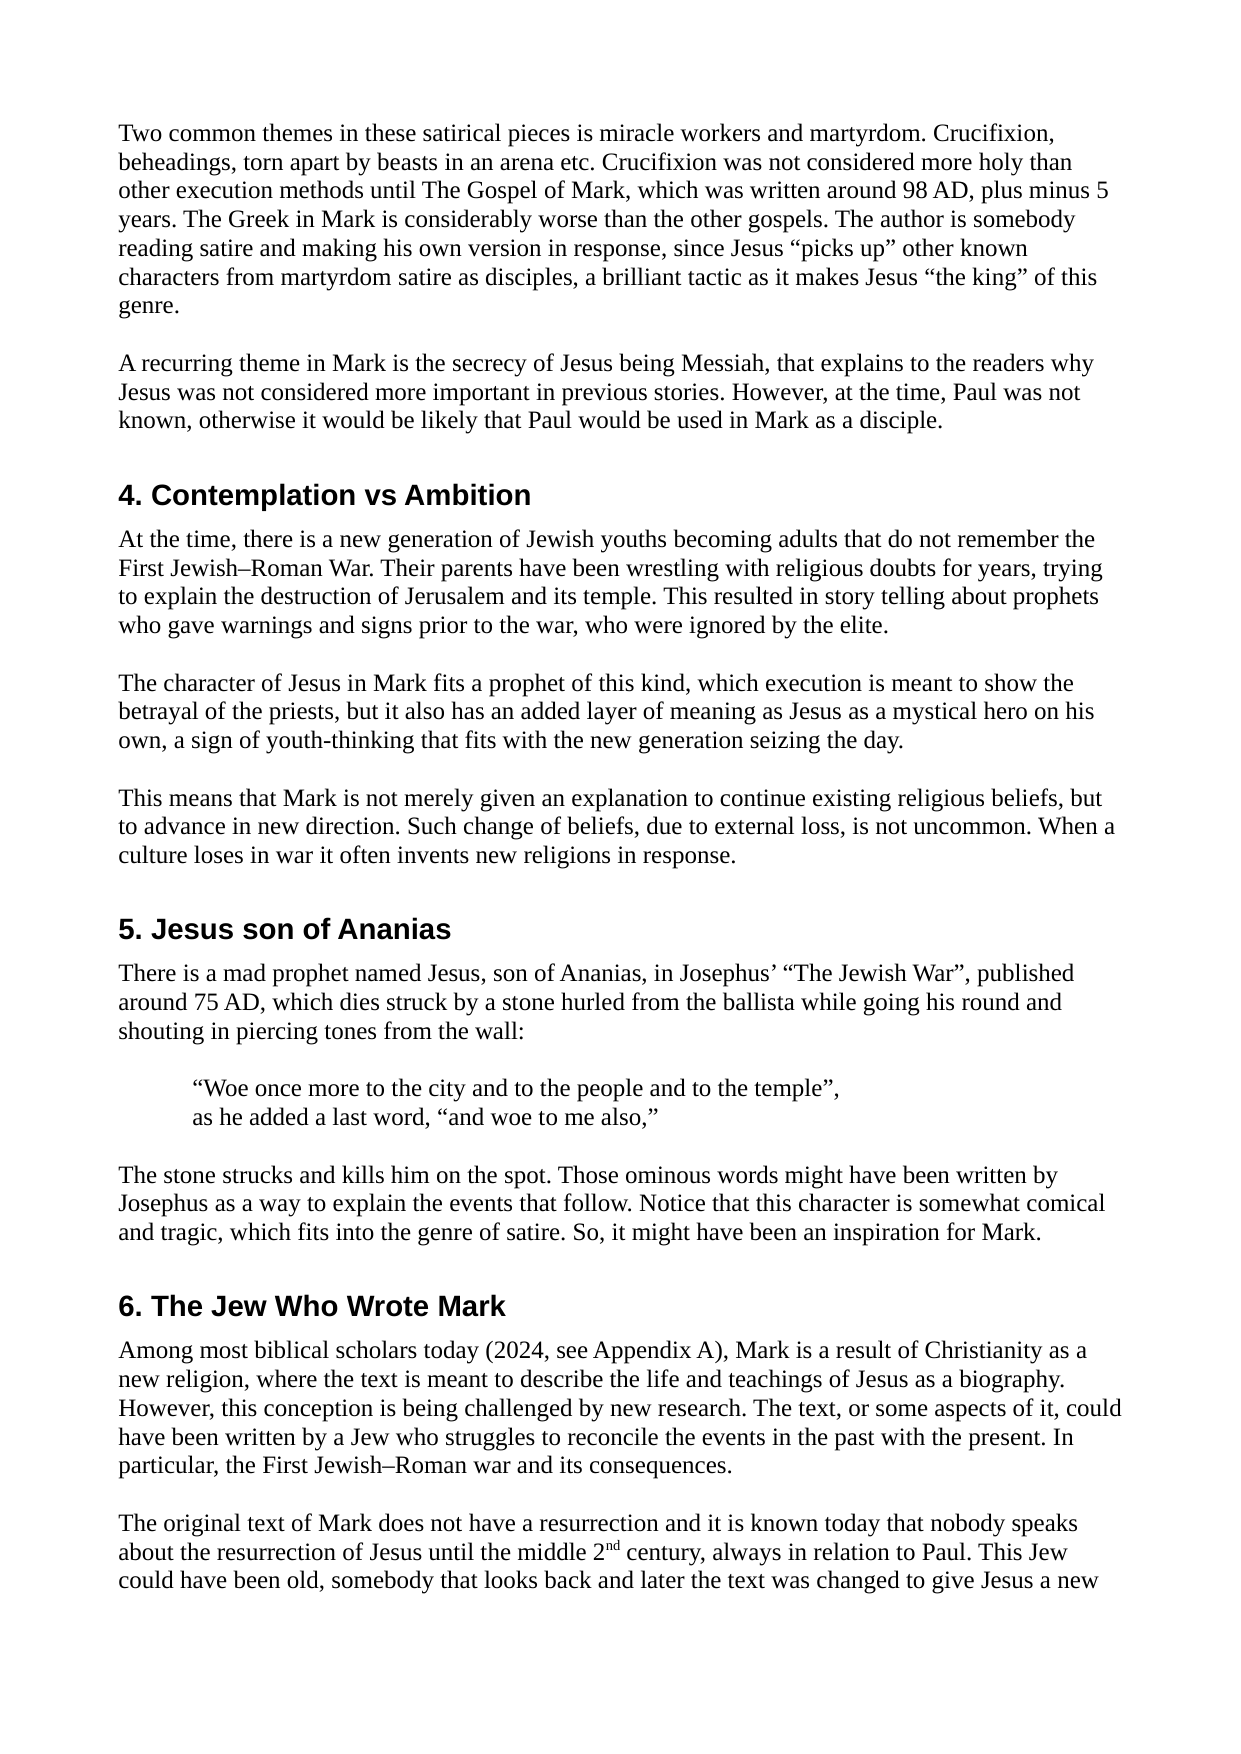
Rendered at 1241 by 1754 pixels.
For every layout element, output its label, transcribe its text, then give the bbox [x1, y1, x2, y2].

text as he added a last word, “and woe to me also,” [118, 1102, 1122, 1160]
text Among most biblical scholars today (2024, see Appendix A), Mark is a result of Christianity as a new religion, where the text is meant to describe the life and teachings of Jesus as a biography. However, this conception is being challenged by new research. The text, or some aspects of it, could have been written by a Jew who struggles to reconcile the events in the past with the present. In particular, the First Jewish–Roman war and its consequences. [118, 1336, 1122, 1479]
text Two common themes in these satirical pieces is miracle workers and martyrdom. Crucifixion, beheadings, torn apart by beasts in an arena etc. Crucifixion was not considered more holy than other execution methods until The Gospel of Mark, which was written around 98 AD, plus minus 5 years. The Greek in Mark is considerably worse than the other gospels. The author is somebody reading satire and making his own version in response, since Jesus “picks up” other known characters from martyrdom satire as disciples, a brilliant tactic as it makes Jesus “the king” of this genre. [118, 118, 1122, 319]
subtitle 4. Contemplation vs Ambition [118, 478, 1122, 511]
text The character of Jesus in Mark fits a prophet of this kind, which execution is meant to show the betrayal of the priests, but it also has an added layer of meaning as Jesus as a mystical hero on his own, a sign of youth-thinking that fits with the new generation seizing the day. [118, 668, 1122, 754]
text The original text of Mark does not have a resurrection and it is known today that nobody speaks about the resurrection of Jesus until the middle 2nd century, always in relation to Paul. This Jew could have been old, somebody that looks back and later the text was changed to give Jesus a new [118, 1508, 1122, 1594]
text “Woe once more to the city and to the people and to the temple”, [118, 1073, 1122, 1102]
text The stone strucks and kills him on the spot. Those ominous words might have been written by Josephus as a way to explain the events that follow. Notice that this character is somewhat comical and tragic, which fits into the genre of satire. So, it might have been an inspiration for Mark. [118, 1160, 1122, 1246]
text At the time, there is a new generation of Jewish youths becoming adults that do not remember the First Jewish–Roman War. Their parents have been wrestling with religious doubts for years, trying to explain the destruction of Jerusalem and its temple. This resulted in story telling about prophets who gave warnings and signs prior to the war, who were ignored by the elite. [118, 524, 1122, 639]
subtitle 5. Jesus son of Ananias [118, 912, 1122, 946]
text This means that Mark is not merely given an explanation to continue existing religious beliefs, but to advance in new direction. Such change of beliefs, due to external loss, is not uncommon. When a culture loses in war it often invents new religions in response. [118, 783, 1122, 869]
subtitle 6. The Jew Who Wrote Mark [118, 1289, 1122, 1323]
text There is a mad prophet named Jesus, son of Ananias, in Josephus’ “The Jewish War”, published around 75 AD, which dies struck by a stone hurled from the ballista while going his round and shouting in piercing tones from the wall: [118, 958, 1122, 1045]
text A recurring theme in Mark is the secrecy of Jesus being Messiah, that explains to the readers why Jesus was not considered more important in previous stories. However, at the time, Paul was not known, otherwise it would be likely that Paul would be used in Mark as a disciple. [118, 348, 1122, 434]
